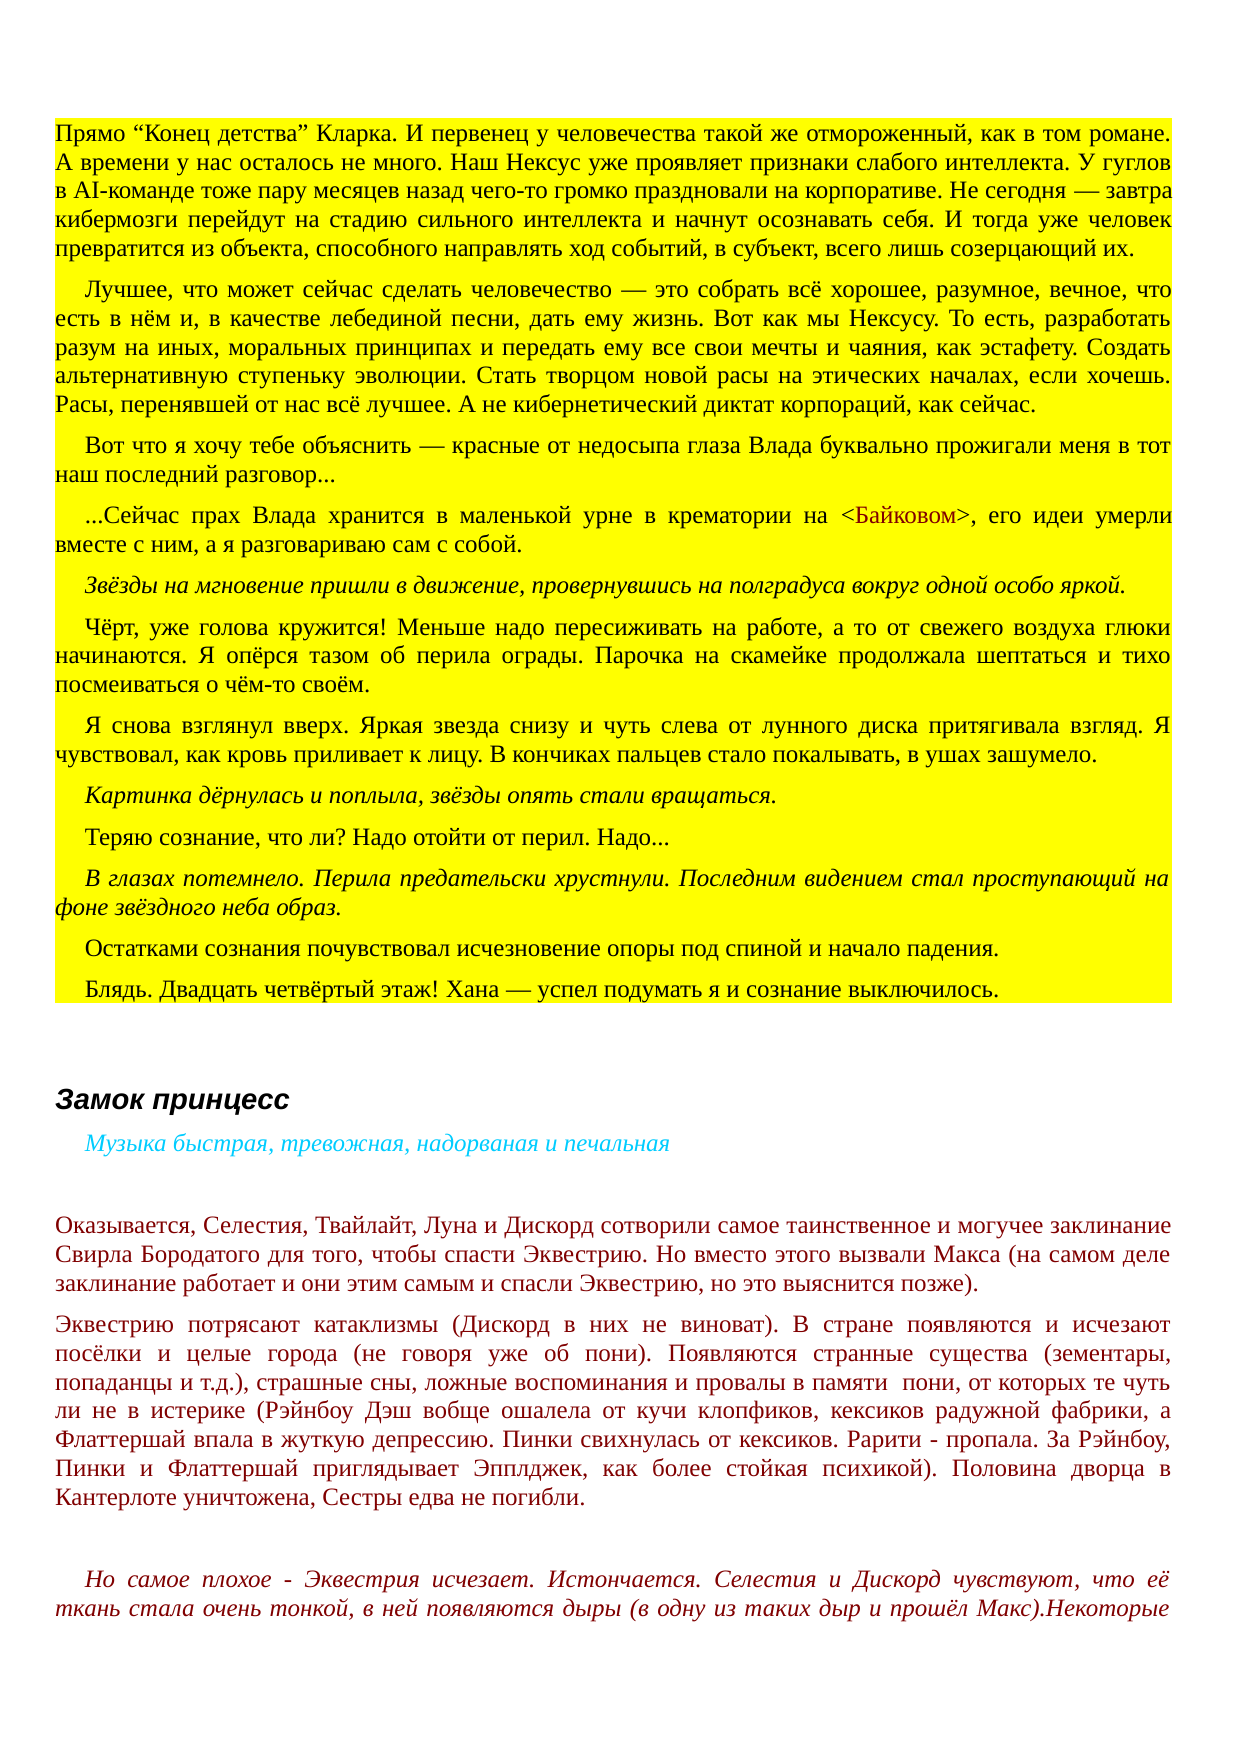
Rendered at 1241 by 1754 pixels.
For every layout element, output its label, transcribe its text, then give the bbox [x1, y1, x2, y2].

text Я снова взглянул вверх. Яркая звезда снизу и чуть слева от лунного диска притягивала взгляд. Я чувствовал, как кровь приливает к лицу. В кончиках пальцев стало покалывать, в ушах зашумело. [55, 711, 1172, 768]
text Музыка быстрая, тревожная, надорваная и печальная [55, 1128, 1172, 1157]
text Картинка дёрнулась и поплыла, звёзды опять стали вращаться. [55, 781, 1172, 809]
text Оказывается, Селестия, Твайлайт, Луна и Дискорд сотворили самое таинственное и могучее заклинание Свирла Бородатого для того, чтобы спасти Эквестрию. Но вместо этого вызвали Макса (на самом деле заклинание работает и они этим самым и спасли Эквестрию, но это выяснится позже). [55, 1210, 1172, 1297]
text Звёзды на мгновение пришли в движение, провернувшись на полградуса вокруг одной особо яркой. [55, 571, 1172, 599]
text В глазах потемнело. Перила предательски хрустнули. Последним видением стал проступающий на фоне звёздного неба образ. [55, 863, 1172, 921]
text Эквестрию потрясают катаклизмы (Дискорд в них не виноват). В стране появляются и исчезают посёлки и целые города (не говоря уже об пони). Появляются странные существа (зементары, попаданцы и т.д.), страшные сны, ложные воспоминания и провалы в памяти пони, от которых те чуть ли не в истерике (Рэйнбоу Дэш вобще ошалела от кучи клопфиков, кексиков радужной фабрики, а Флаттершай впала в жуткую депрессию. Пинки свихнулась от кексиков. Рарити - пропала. За Рэйнбоу, Пинки и Флаттершай приглядывает Эпплджек, как более стойкая психикой). Половина дворца в Кантерлоте уничтожена, Сестры едва не погибли. [55, 1309, 1172, 1510]
text ...Сейчас прах Влада хранится в маленькой урне в крематории на <Байковом>, его идеи умерли вместе с ним, а я разговариваю сам с собой. [55, 501, 1172, 558]
text Но самое плохое - Эквестрия исчезает. Истончается. Селестия и Дискорд чувствуют, что её ткань стала очень тонкой, в ней появляются дыры (в одну из таких дыр и прошёл Макс).Некоторые [55, 1564, 1172, 1622]
text Блядь. Двадцать четвёртый этаж! Хана — успел подумать я и сознание выключилось. [55, 974, 1172, 1003]
subtitle Замок принцесс [55, 1082, 1172, 1115]
text Лучшее, что может сейчас сделать человечество — это собрать всё хорошее, разумное, вечное, что есть в нём и, в качестве лебединой песни, дать ему жизнь. Вот как мы Нексусу. То есть, разработать разум на иных, моральных принципах и передать ему все свои мечты и чаяния, как эстафету. Создать альтернативную ступеньку эволюции. Стать творцом новой расы на этических началах, если хочешь. Расы, перенявшей от нас всё лучшее. А не кибернетический диктат корпораций, как сейчас. [55, 274, 1172, 418]
text Чёрт, уже голова кружится! Меньше надо пересиживать на работе, а то от свежего воздуха глюки начинаются. Я опёрся тазом об перила ограды. Парочка на скамейке продолжала шептаться и тихо посмеиваться о чём-то своём. [55, 612, 1172, 698]
text Теряю сознание, что ли? Надо отойти от перил. Надо... [55, 822, 1172, 851]
text Остатками сознания почувствовал исчезновение опоры под спиной и начало падения. [55, 933, 1172, 962]
text Прямо “Конец детства” Кларка. И первенец у человечества такой же отмороженный, как в том романе. А времени у нас осталось не много. Наш Нексус уже проявляет признаки слабого интеллекта. У гуглов в AI-команде тоже пару месяцев назад чего-то громко праздновали на корпоративе. Не сегодня — завтра кибермозги перейдут на стадию сильного интеллекта и начнут осознавать себя. И тогда уже человек превратится из объекта, способного направлять ход событий, в субъект, всего лишь созерцающий их. [55, 118, 1172, 262]
text Вот что я хочу тебе объяснить — красные от недосыпа глаза Влада буквально прожигали меня в тот наш последний разговор... [55, 431, 1172, 488]
